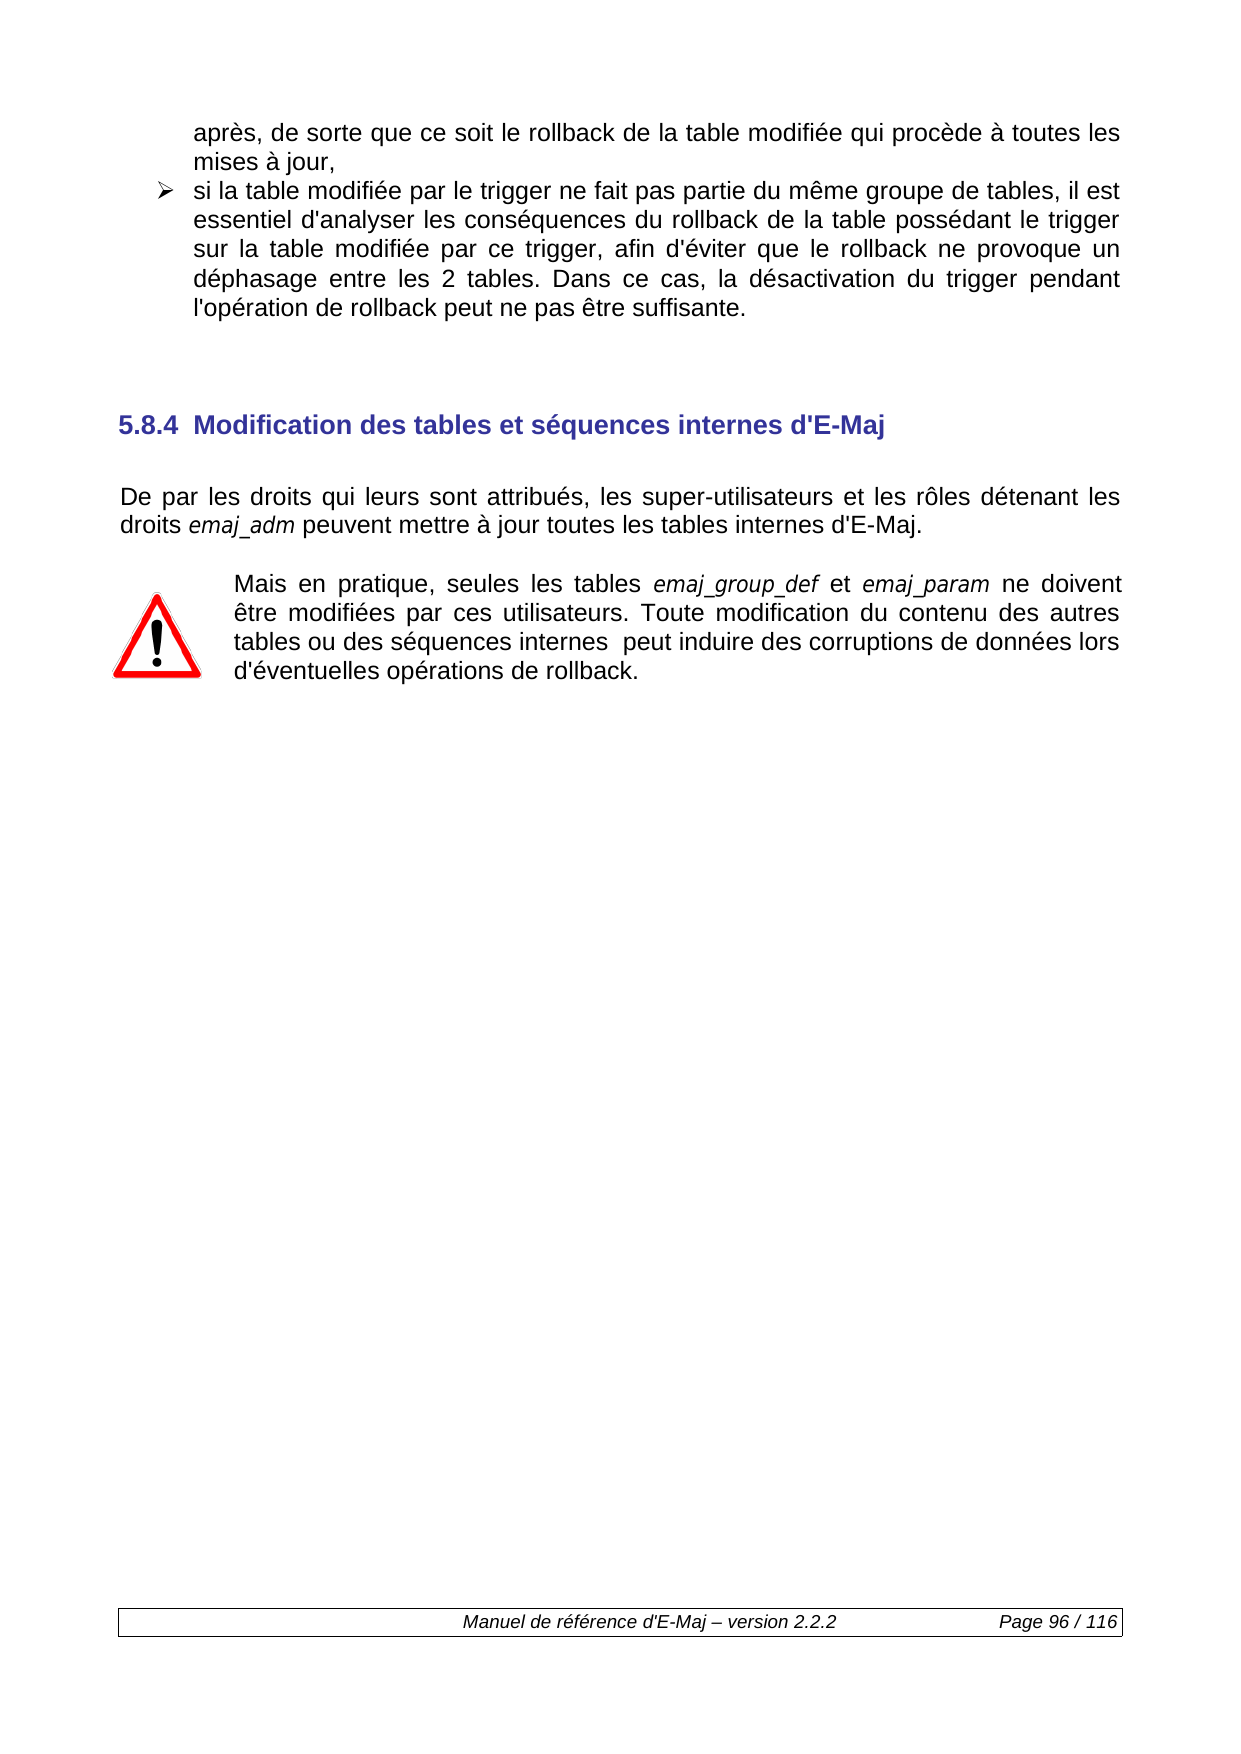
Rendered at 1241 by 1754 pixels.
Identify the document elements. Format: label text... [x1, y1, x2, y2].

list après, de sorte que ce soit le rollback de la table modifiée qui procède à toutes les mises à jour, [156, 118, 1122, 176]
picture [112, 592, 202, 679]
text Mais en pratique, seules les tables emaj_group_def et emaj_param ne doivent être modifiées par ces utilisateurs. Toute modification du contenu des autres tables ou des séquences internes peut induire des corruptions de données lors d'éventuelles opérations de rollback. [234, 568, 1122, 685]
list si la table modifiée par le trigger ne fait pas partie du même groupe de tables, il est essentiel d'analyser les conséquences du rollback de la table possédant le trigger sur la table modifiée par ce trigger, afin d'éviter que le rollback ne provoque un déphasage entre les 2 tables. Dans ce cas, la désactivation du trigger pendant l'opération de rollback peut ne pas être suffisante. [156, 176, 1122, 322]
subtitle Modification des tables et séquences internes d'E-Maj [118, 409, 1122, 440]
text De par les droits qui leurs sont attribués, les super-utilisateurs et les rôles détenant les droits emaj_adm peuvent mettre à jour toutes les tables internes d'E-Maj. [120, 481, 1122, 539]
